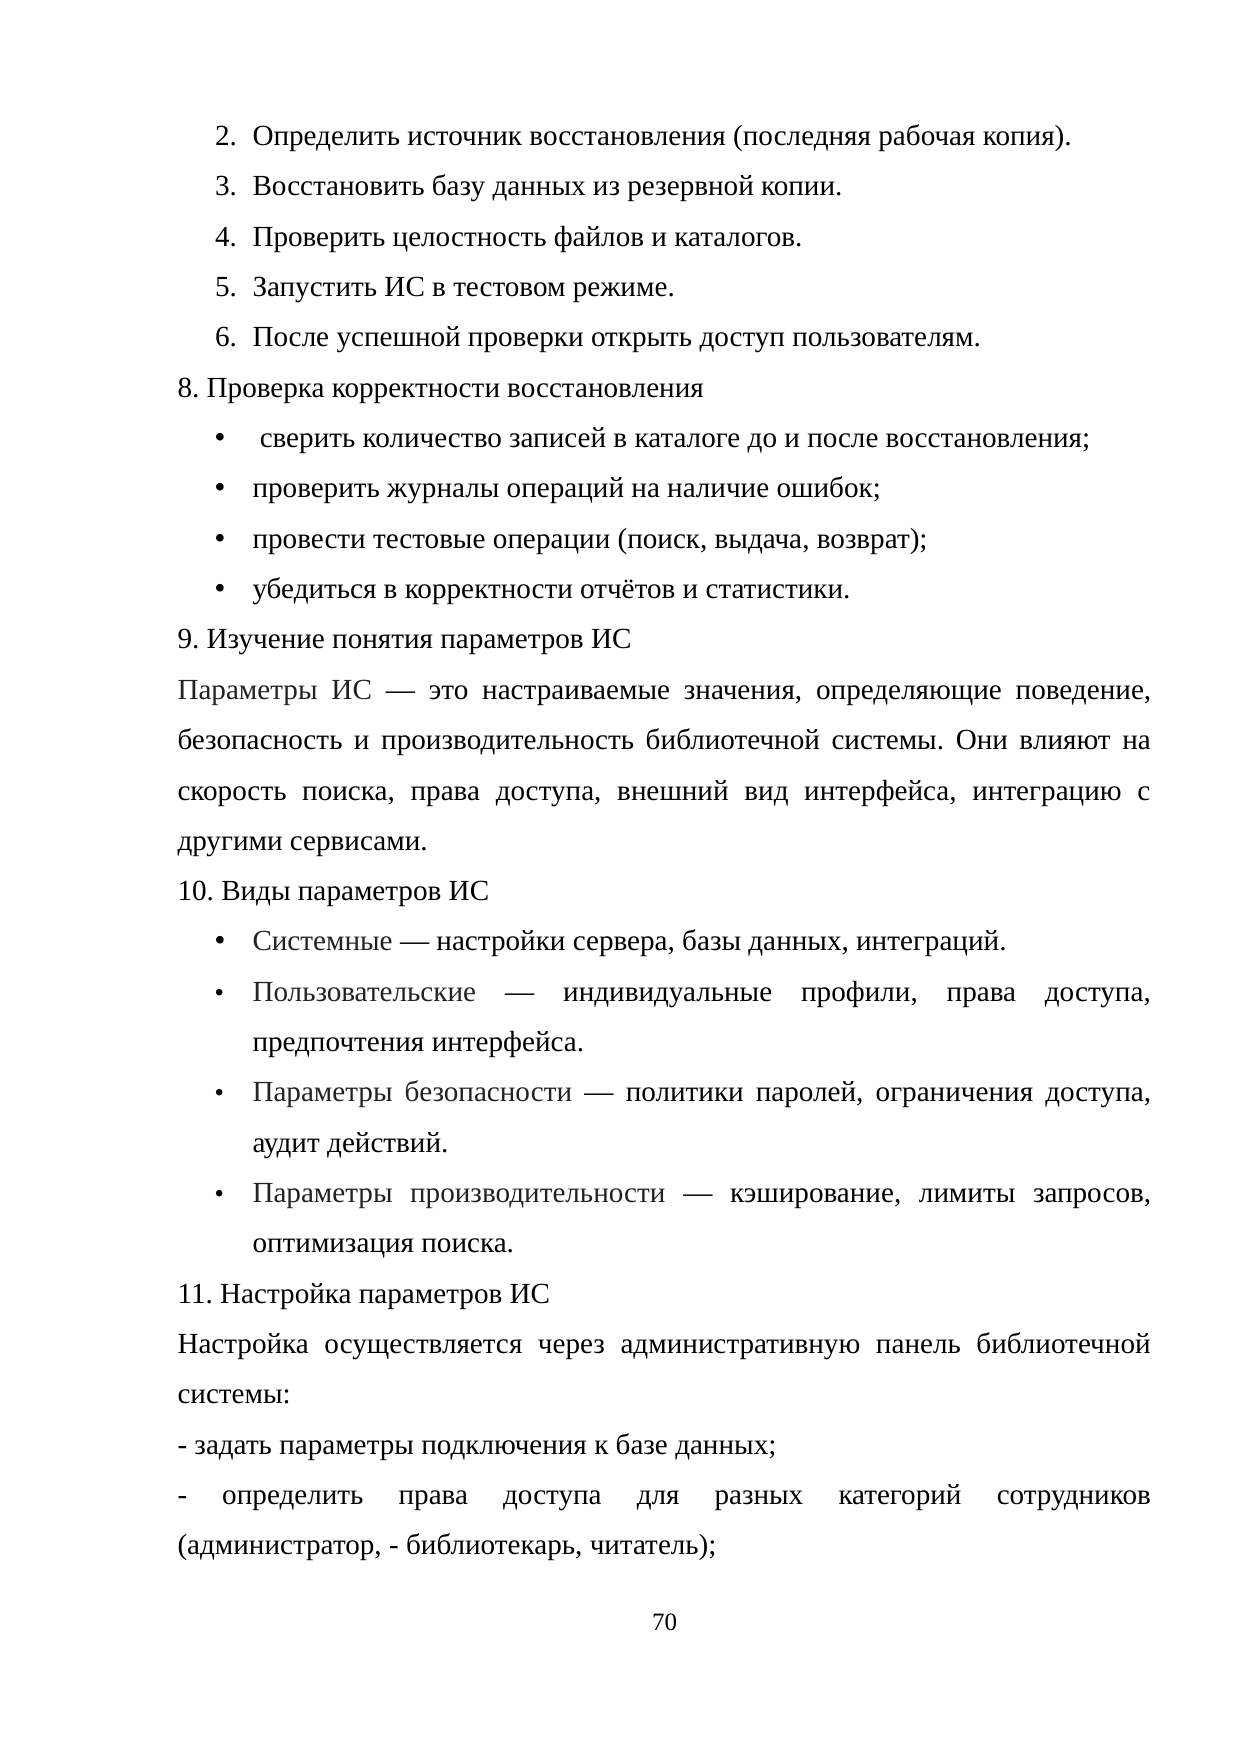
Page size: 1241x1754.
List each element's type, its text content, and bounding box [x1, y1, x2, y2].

text 10. Виды параметров ИС [177, 873, 1152, 907]
list После успешной проверки открыть доступ пользователям. [215, 319, 1152, 353]
list проверить журналы операций на наличие ошибок; [215, 470, 1152, 504]
list Пользовательские — индивидуальные профили, права доступа, предпочтения интерфейса. [215, 974, 1152, 1058]
list Восстановить базу данных из резервной копии. [215, 168, 1152, 202]
list Параметры производительности — кэширование, лимиты запросов, оптимизация поиска. [215, 1175, 1152, 1259]
text - задать параметры подключения к базе данных; [177, 1427, 1152, 1460]
list Определить источник восстановления (последняя рабочая копия). [215, 118, 1152, 152]
list Проверить целостность файлов и каталогов. [215, 219, 1152, 252]
text 8. Проверка корректности восстановления [177, 370, 1152, 403]
list сверить количество записей в каталоге до и после восстановления; [215, 420, 1152, 454]
list провести тестовые операции (поиск, выдача, возврат); [215, 521, 1152, 554]
text Настройка осуществляется через административную панель библиотечной системы: [177, 1326, 1152, 1410]
list Параметры безопасности — политики паролей, ограничения доступа, аудит действий. [215, 1074, 1152, 1158]
list Системные — настройки сервера, базы данных, интеграций. [215, 923, 1152, 957]
list убедиться в корректности отчётов и статистики. [215, 571, 1152, 605]
text 9. Изучение понятия параметров ИС [177, 622, 1152, 655]
text Параметры ИС — это настраиваемые значения, определяющие поведение, безопасность и производительность библиотечной системы. Они влияют на скорость поиска, права доступа, внешний вид интерфейса, интеграцию с другими сервисами. [177, 672, 1152, 856]
text - определить права доступа для разных категорий сотрудников (администратор, - библиотекарь, читатель); [177, 1477, 1152, 1561]
text 11. Настройка параметров ИС [177, 1276, 1152, 1309]
list Запустить ИС в тестовом режиме. [215, 269, 1152, 303]
